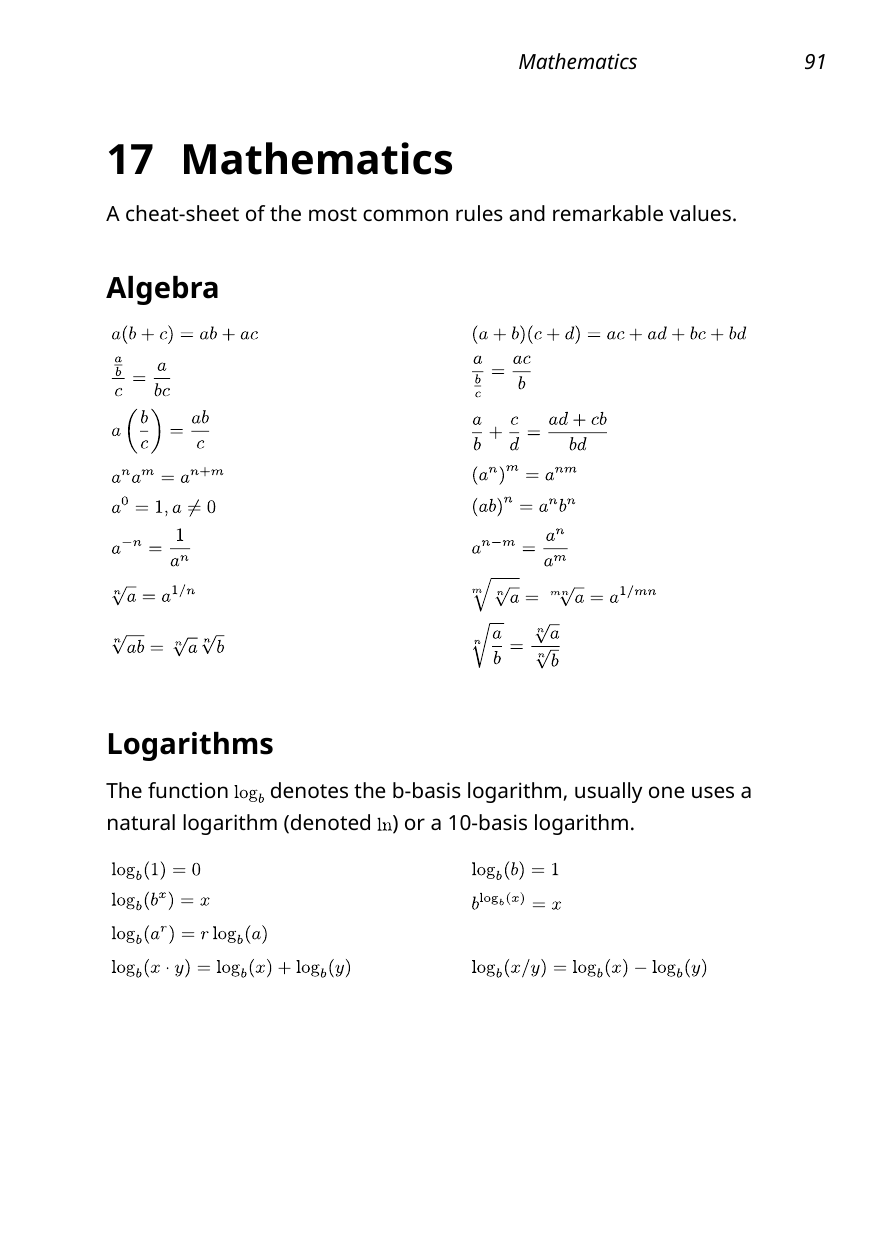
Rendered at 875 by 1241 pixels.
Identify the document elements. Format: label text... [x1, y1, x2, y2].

table_cell [106, 618, 466, 674]
subtitle Mathematics [106, 130, 827, 187]
table_cell [466, 459, 827, 491]
table_cell [466, 523, 827, 572]
table_cell [106, 572, 466, 617]
table_cell [466, 403, 827, 459]
table_cell [106, 350, 466, 403]
subtitle Algebra [106, 267, 827, 307]
subtitle Logarithms [106, 723, 827, 763]
table_header [466, 320, 827, 350]
text A cheat-sheet of the most common rules and remarkable values. [106, 199, 827, 228]
table_cell [466, 953, 827, 983]
table_cell [106, 886, 466, 916]
table_header [106, 856, 466, 886]
table_cell [106, 459, 466, 491]
table_cell [466, 886, 827, 916]
table_cell [106, 953, 466, 983]
table_header [106, 320, 466, 350]
table_header [466, 856, 827, 886]
table_cell [106, 916, 466, 953]
table_cell [466, 572, 827, 617]
table_cell [466, 916, 827, 953]
table_cell [106, 403, 466, 459]
table_cell [106, 491, 466, 523]
table_cell [466, 618, 827, 674]
table_cell [106, 523, 466, 572]
table_cell [466, 350, 827, 403]
text The function denotes the b-basis logarithm, usually one uses a natural logarithm (denoted ) or a 10-basis logarithm. [106, 776, 827, 837]
table_cell [466, 491, 827, 523]
